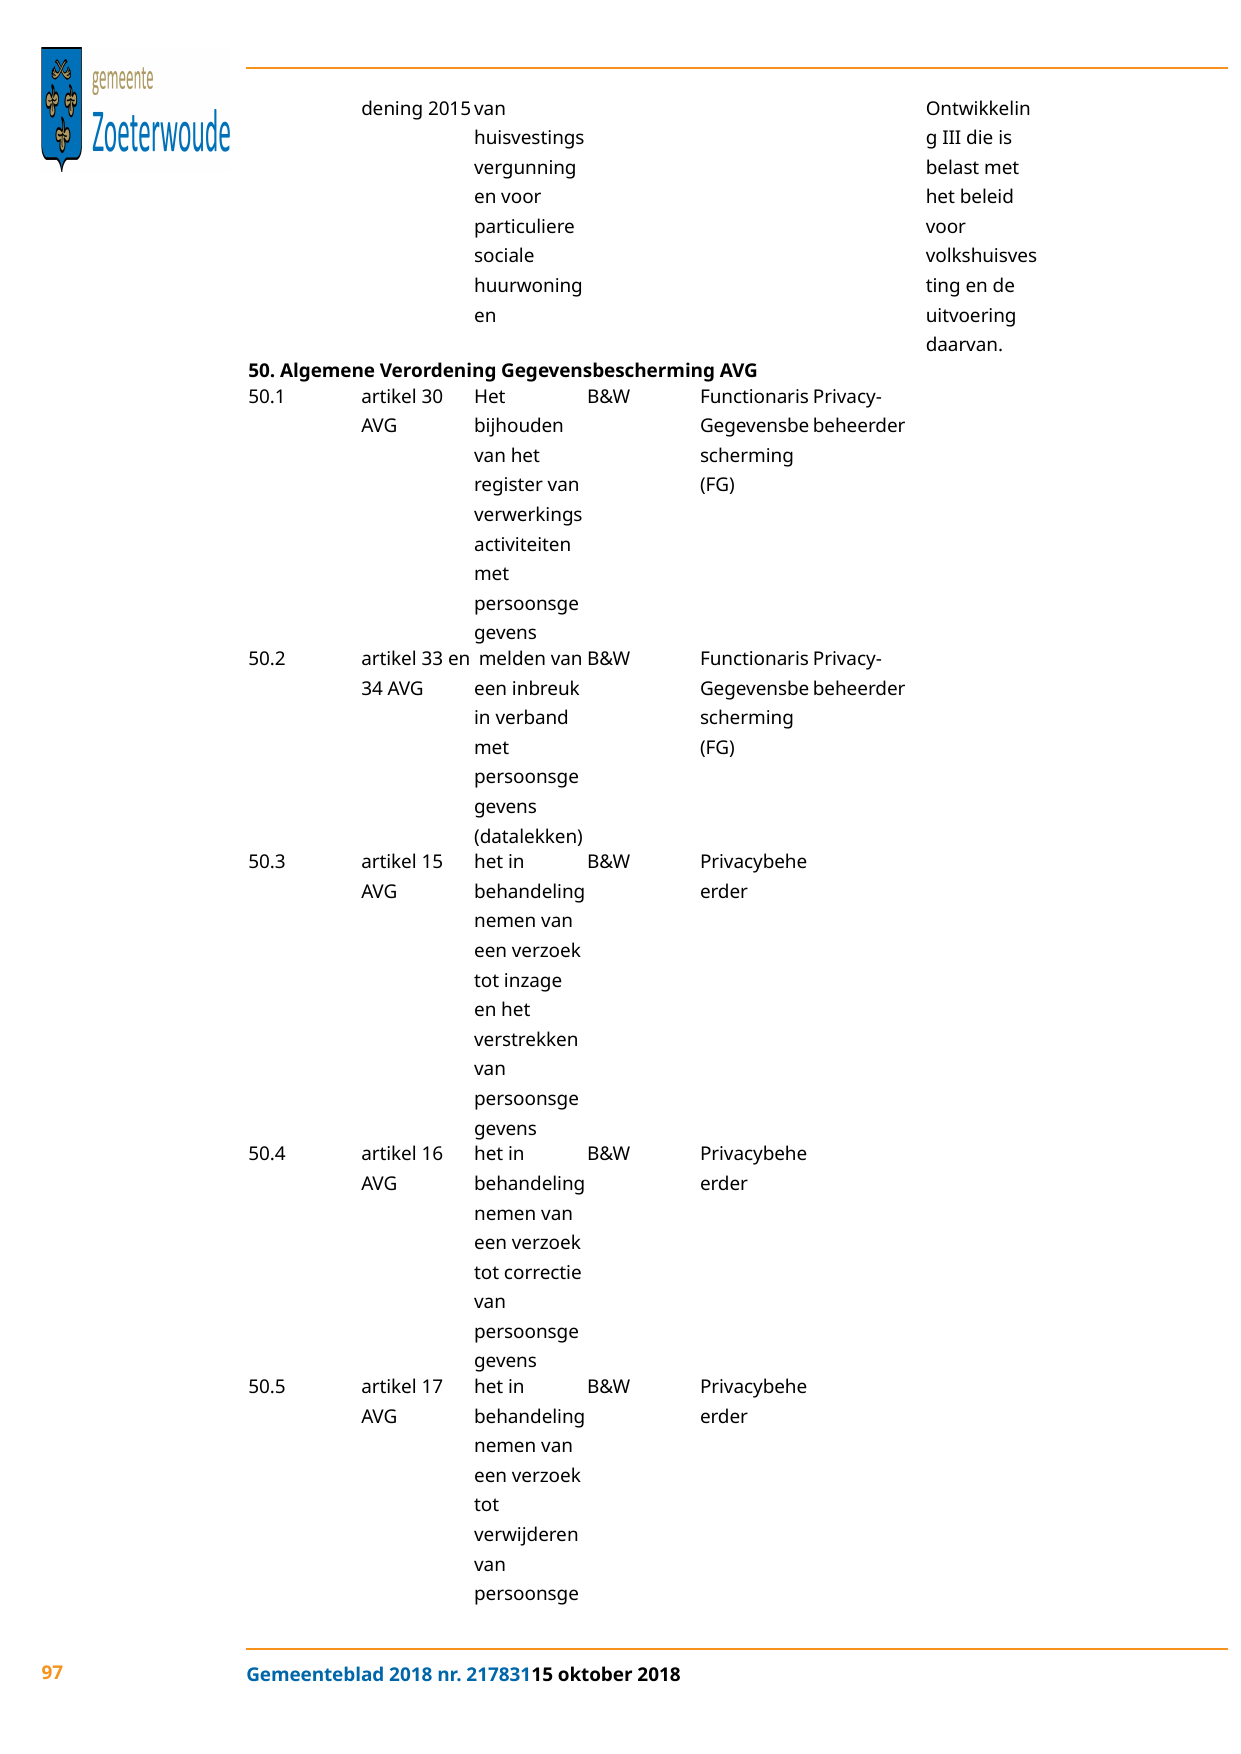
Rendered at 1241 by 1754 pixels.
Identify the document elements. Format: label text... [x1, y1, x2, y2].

table_cell [1039, 849, 1152, 1141]
table_cell Privacybeheerder [700, 1373, 813, 1606]
table_cell 50.2 [248, 645, 361, 848]
table_cell artikel 15 AVG [361, 849, 474, 1141]
table_cell artikel 16 AVG [361, 1141, 474, 1373]
table_cell het in behandeling nemen van een verzoek tot inzage en het verstrekken van persoonsgegevens [474, 849, 587, 1141]
table_cell artikel 30 AVG [361, 383, 474, 645]
table_cell [813, 1141, 926, 1373]
table_cell Privacybeheerder [700, 849, 813, 1141]
table_cell 50.4 [248, 1141, 361, 1373]
table_cell [813, 95, 926, 357]
table_cell het in behandeling nemen van een verzoek tot verwijderen van persoonsge [474, 1373, 587, 1606]
table_cell [813, 849, 926, 1141]
table_cell [1039, 383, 1152, 645]
table_cell artikel 33 en 34 AVG [361, 645, 474, 848]
table_cell Ontwikkeling III die is belast met het beleid voor volkshuisvesting en de uitvoering daarvan. [926, 95, 1038, 357]
table_cell [248, 95, 361, 357]
table_cell [1039, 1373, 1152, 1606]
table_cell melden van een inbreuk in verband met persoonsgegevens (datalekken) [474, 645, 587, 848]
table_cell 50.3 [248, 849, 361, 1141]
table_cell [926, 645, 1038, 848]
table_cell Functionaris Gegevensbescherming (FG) [700, 383, 813, 645]
table_cell B&W [587, 645, 700, 848]
table_cell [587, 95, 700, 357]
table_cell B&W [587, 383, 700, 645]
table_cell Privacybeheerder [700, 1141, 813, 1373]
table_cell Privacy-beheerder [813, 645, 926, 848]
table_cell [1039, 95, 1152, 357]
table_cell dening 2015 [361, 95, 474, 357]
table_cell van huisvestingsvergunningen voor particuliere sociale huurwoningen [474, 95, 587, 357]
table_cell 50.1 [248, 383, 361, 645]
table_cell [700, 95, 813, 357]
table_cell [1039, 645, 1152, 848]
table_cell 50. Algemene Verordening Gegevensbescherming AVG [248, 357, 1152, 383]
table_cell [926, 1373, 1038, 1606]
table_cell Functionaris Gegevensbescherming (FG) [700, 645, 813, 848]
picture [41, 47, 231, 172]
table_cell 50.5 [248, 1373, 361, 1606]
table_cell [813, 1373, 926, 1606]
table_cell [926, 383, 1038, 645]
table_cell [926, 849, 1038, 1141]
table_cell artikel 17 AVG [361, 1373, 474, 1606]
table_cell B&W [587, 1373, 700, 1606]
table_cell B&W [587, 1141, 700, 1373]
table_cell Privacy-beheerder [813, 383, 926, 645]
table_cell het in behandeling nemen van een verzoek tot correctie van persoonsgegevens [474, 1141, 587, 1373]
table_cell Het bijhouden van het register van verwerkingsactiviteiten met persoonsgegevens [474, 383, 587, 645]
table_cell [926, 1141, 1038, 1373]
table_cell B&W [587, 849, 700, 1141]
table_cell [1039, 1141, 1152, 1373]
